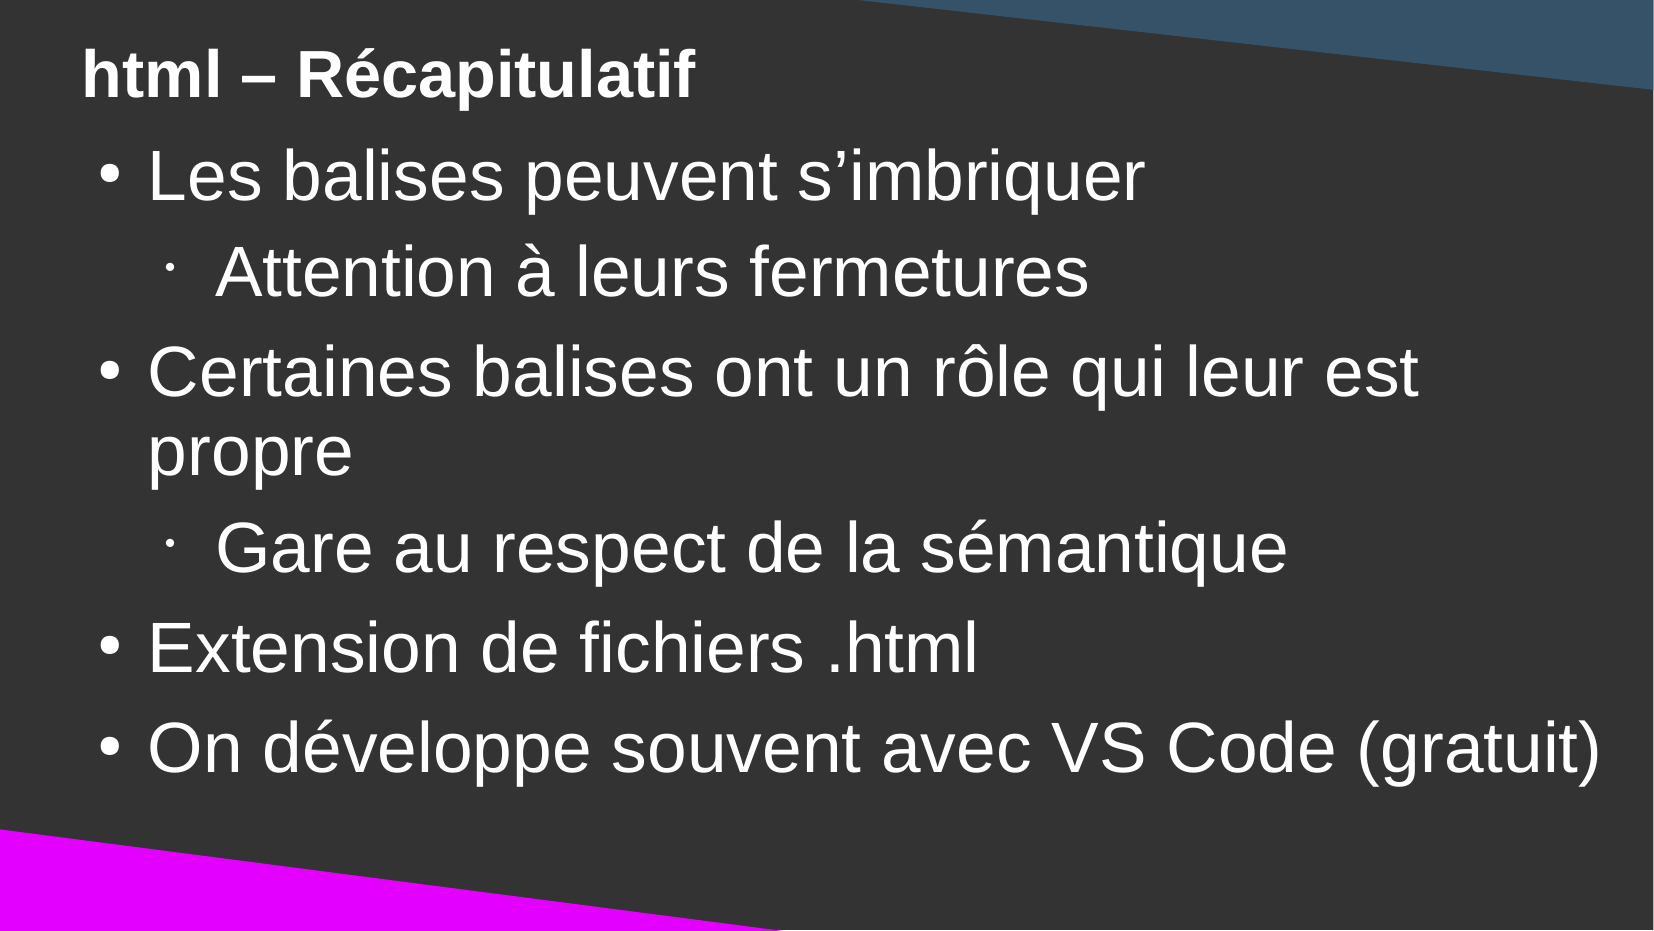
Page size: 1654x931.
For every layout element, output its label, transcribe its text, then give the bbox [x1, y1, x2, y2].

title html – Récapitulatif [81, 37, 1571, 115]
text_box [857, 0, 1654, 90]
text_box [0, 829, 784, 931]
list Les balises peuvent s’imbriquer Attention à leurs fermetures Certaines balises ont un rôle qui leur est propre Gare au respect de la sémantique Extension de fichiers .html On développe souvent avec VS Code (gratuit) [80, 135, 1605, 816]
